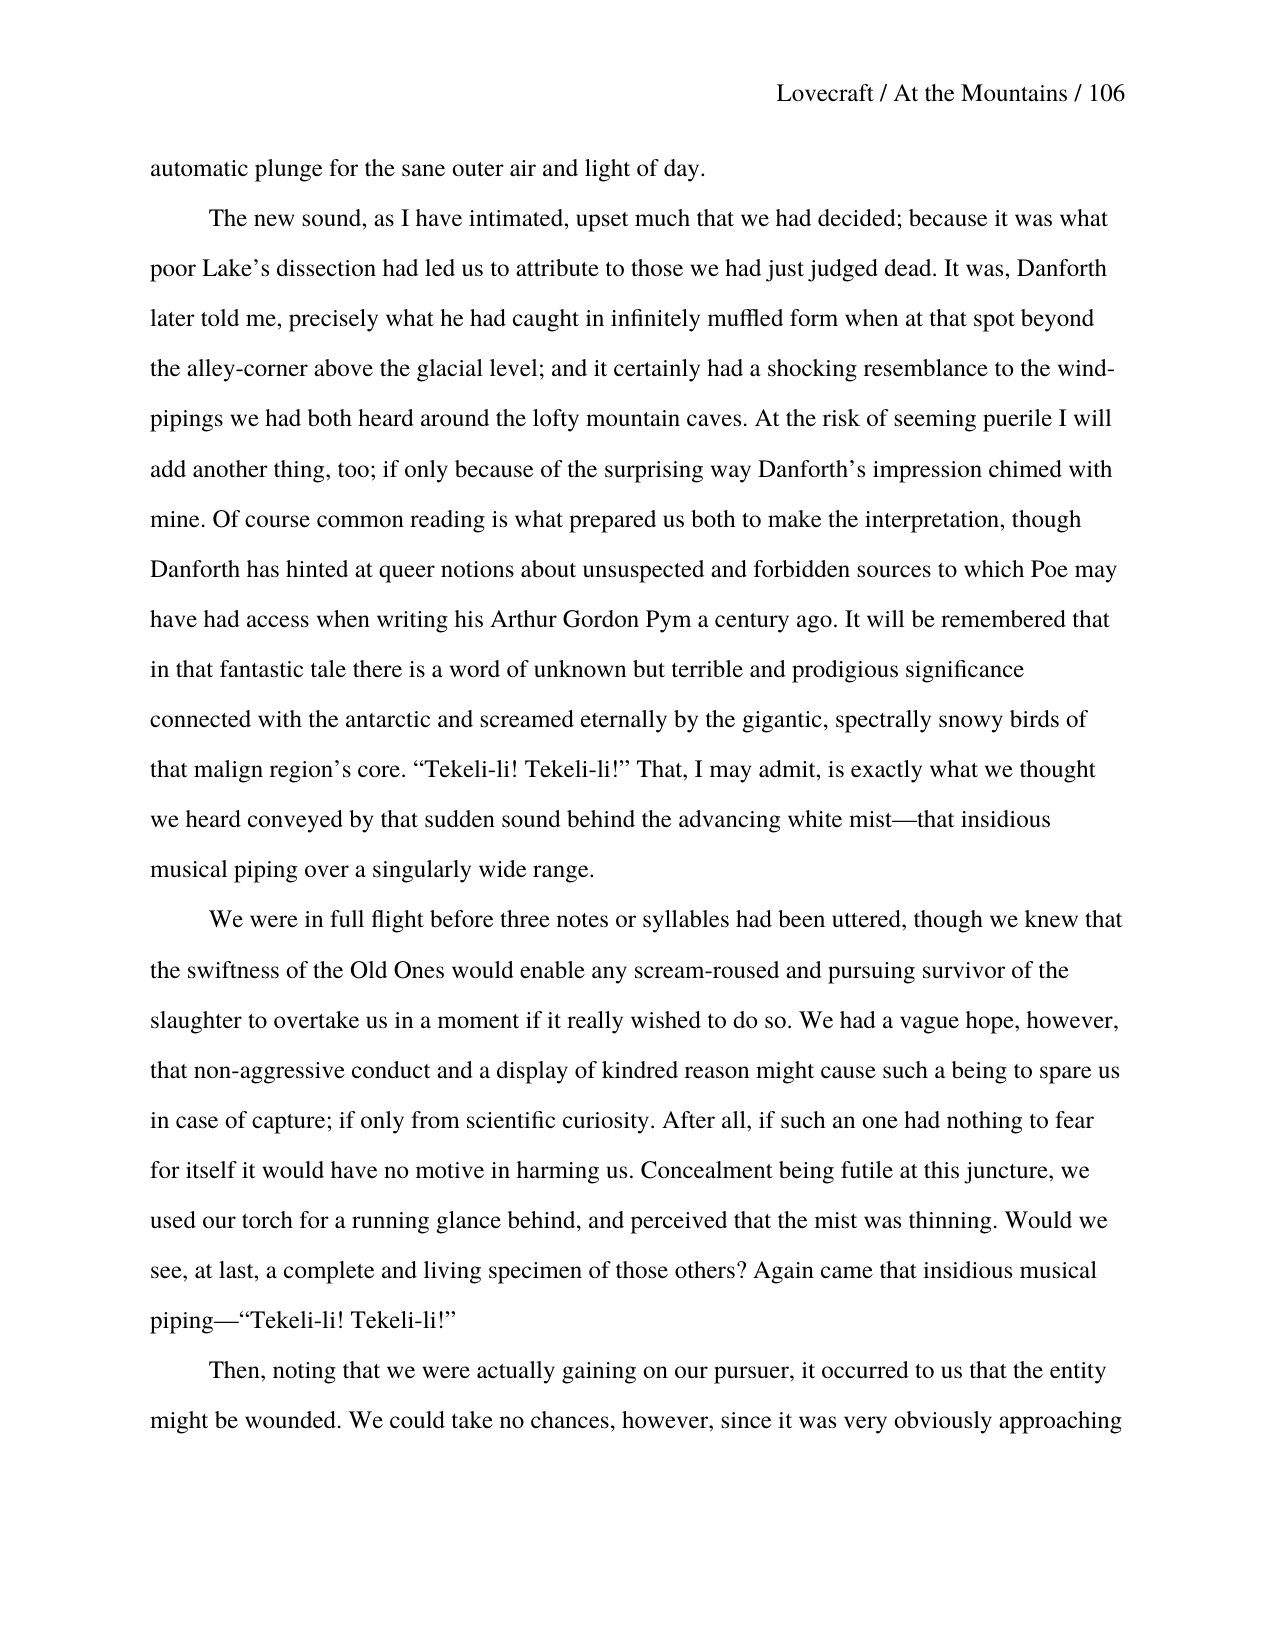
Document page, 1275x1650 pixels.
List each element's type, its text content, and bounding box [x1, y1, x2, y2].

text We were in full flight before three notes or syllables had been uttered, though we knew that the swiftness of the Old Ones would enable any scream-roused and pursuing survivor of the slaughter to overtake us in a moment if it really wished to do so. We had a vague hope, however, that non-aggressive conduct and a display of kindred reason might cause such a being to spare us in case of capture; if only from scientific curiosity. After all, if such an one had nothing to fear for itself it would have no motive in harming us. Concealment being futile at this juncture, we used our torch for a running glance behind, and perceived that the mist was thinning. Would we see, at last, a complete and living specimen of those others? Again came that insidious musical piping—“Tekeli-li! Tekeli-li!” [150, 902, 1125, 1336]
text Then, noting that we were actually gaining on our pursuer, it occurred to us that the entity might be wounded. We could take no chances, however, since it was very obviously approaching [150, 1352, 1125, 1436]
text The new sound, as I have intimated, upset much that we had decided; because it was what poor Lake’s dissection had led us to attribute to those we had just judged dead. It was, Danforth later told me, precisely what he had caught in infinitely muffled form when at that spot beyond the alley-corner above the glacial level; and it certainly had a shocking resemblance to the wind-pipings we had both heard around the lofty mountain caves. At the risk of seeming puerile I will add another thing, too; if only because of the surprising way Danforth’s impression chimed with mine. Of course common reading is what prepared us both to make the interpretation, though Danforth has hinted at queer notions about unsuspected and forbidden sources to which Poe may have had access when writing his Arthur Gordon Pym a century ago. It will be remembered that in that fantastic tale there is a word of unknown but terrible and prodigious significance connected with the antarctic and screamed eternally by the gigantic, spectrally snowy birds of that malign region’s core. “Tekeli-li! Tekeli-li!” That, I may admit, is exactly what we thought we heard conveyed by that sudden sound behind the advancing white mist—that insidious musical piping over a singularly wide range. [150, 200, 1125, 885]
text automatic plunge for the sane outer air and light of day. [150, 150, 1125, 183]
